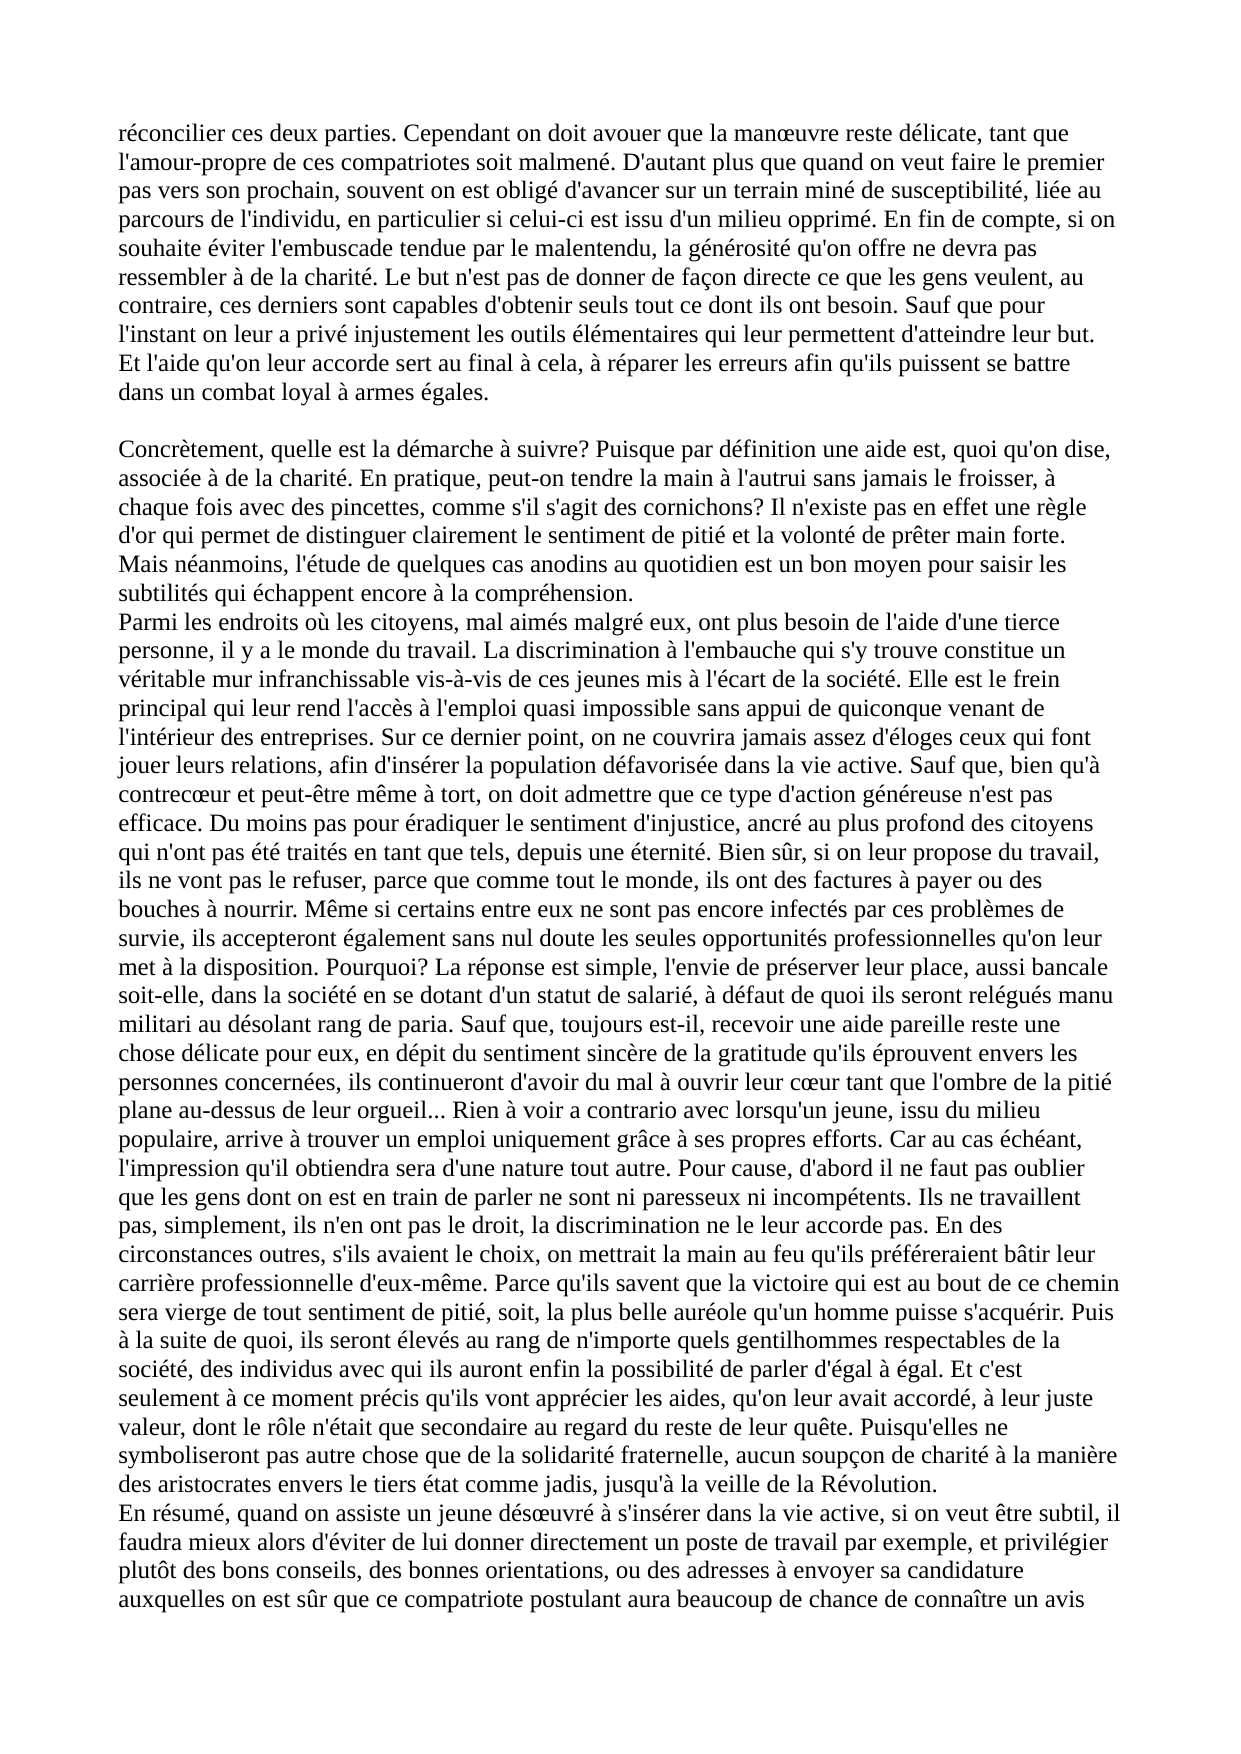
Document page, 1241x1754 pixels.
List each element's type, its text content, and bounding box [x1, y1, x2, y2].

text Concrètement, quelle est la démarche à suivre? Puisque par définition une aide est, quoi qu'on dise, associée à de la charité. En pratique, peut-on tendre la main à l'autrui sans jamais le froisser, à chaque fois avec des pincettes, comme s'il s'agit des cornichons? Il n'existe pas en effet une règle d'or qui permet de distinguer clairement le sentiment de pitié et la volonté de prêter main forte. Mais néanmoins, l'étude de quelques cas anodins au quotidien est un bon moyen pour saisir les subtilités qui échappent encore à la compréhension. [118, 434, 1122, 607]
text En résumé, quand on assiste un jeune désœuvré à s'insérer dans la vie active, si on veut être subtil, il faudra mieux alors d'éviter de lui donner directement un poste de travail par exemple, et privilégier plutôt des bons conseils, des bonnes orientations, ou des adresses à envoyer sa candidature auxquelles on est sûr que ce compatriote postulant aura beaucoup de chance de connaître un avis [118, 1498, 1122, 1613]
text réconcilier ces deux parties. Cependant on doit avouer que la manœuvre reste délicate, tant que l'amour-propre de ces compatriotes soit malmené. D'autant plus que quand on veut faire le premier pas vers son prochain, souvent on est obligé d'avancer sur un terrain miné de susceptibilité, liée au parcours de l'individu, en particulier si celui-ci est issu d'un milieu opprimé. En fin de compte, si on souhaite éviter l'embuscade tendue par le malentendu, la générosité qu'on offre ne devra pas ressembler à de la charité. Le but n'est pas de donner de façon directe ce que les gens veulent, au contraire, ces derniers sont capables d'obtenir seuls tout ce dont ils ont besoin. Sauf que pour l'instant on leur a privé injustement les outils élémentaires qui leur permettent d'atteindre leur but. Et l'aide qu'on leur accorde sert au final à cela, à réparer les erreurs afin qu'ils puissent se battre dans un combat loyal à armes égales. [118, 118, 1122, 406]
text Parmi les endroits où les citoyens, mal aimés malgré eux, ont plus besoin de l'aide d'une tierce personne, il y a le monde du travail. La discrimination à l'embauche qui s'y trouve constitue un véritable mur infranchissable vis-à-vis de ces jeunes mis à l'écart de la société. Elle est le frein principal qui leur rend l'accès à l'emploi quasi impossible sans appui de quiconque venant de l'intérieur des entreprises. Sur ce dernier point, on ne couvrira jamais assez d'éloges ceux qui font jouer leurs relations, afin d'insérer la population défavorisée dans la vie active. Sauf que, bien qu'à contrecœur et peut-être même à tort, on doit admettre que ce type d'action généreuse n'est pas efficace. Du moins pas pour éradiquer le sentiment d'injustice, ancré au plus profond des citoyens qui n'ont pas été traités en tant que tels, depuis une éternité. Bien sûr, si on leur propose du travail, ils ne vont pas le refuser, parce que comme tout le monde, ils ont des factures à payer ou des bouches à nourrir. Même si certains entre eux ne sont pas encore infectés par ces problèmes de survie, ils accepteront également sans nul doute les seules opportunités professionnelles qu'on leur met à la disposition. Pourquoi? La réponse est simple, l'envie de préserver leur place, aussi bancale soit-elle, dans la société en se dotant d'un statut de salarié, à défaut de quoi ils seront relégués manu militari au désolant rang de paria. Sauf que, toujours est-il, recevoir une aide pareille reste une chose délicate pour eux, en dépit du sentiment sincère de la gratitude qu'ils éprouvent envers les personnes concernées, ils continueront d'avoir du mal à ouvrir leur cœur tant que l'ombre de la pitié plane au-dessus de leur orgueil... Rien à voir a contrario avec lorsqu'un jeune, issu du milieu populaire, arrive à trouver un emploi uniquement grâce à ses propres efforts. Car au cas échéant, l'impression qu'il obtiendra sera d'une nature tout autre. Pour cause, d'abord il ne faut pas oublier que les gens dont on est en train de parler ne sont ni paresseux ni incompétents. Ils ne travaillent pas, simplement, ils n'en ont pas le droit, la discrimination ne le leur accorde pas. En des circonstances outres, s'ils avaient le choix, on mettrait la main au feu qu'ils préféreraient bâtir leur carrière professionnelle d'eux-même. Parce qu'ils savent que la victoire qui est au bout de ce chemin sera vierge de tout sentiment de pitié, soit, la plus belle auréole qu'un homme puisse s'acquérir. Puis à la suite de quoi, ils seront élevés au rang de n'importe quels gentilhommes respectables de la société, des individus avec qui ils auront enfin la possibilité de parler d'égal à égal. Et c'est seulement à ce moment précis qu'ils vont apprécier les aides, qu'on leur avait accordé, à leur juste valeur, dont le rôle n'était que secondaire au regard du reste de leur quête. Puisqu'elles ne symboliseront pas autre chose que de la solidarité fraternelle, aucun soupçon de charité à la manière des aristocrates envers le tiers état comme jadis, jusqu'à la veille de la Révolution. [118, 607, 1122, 1498]
